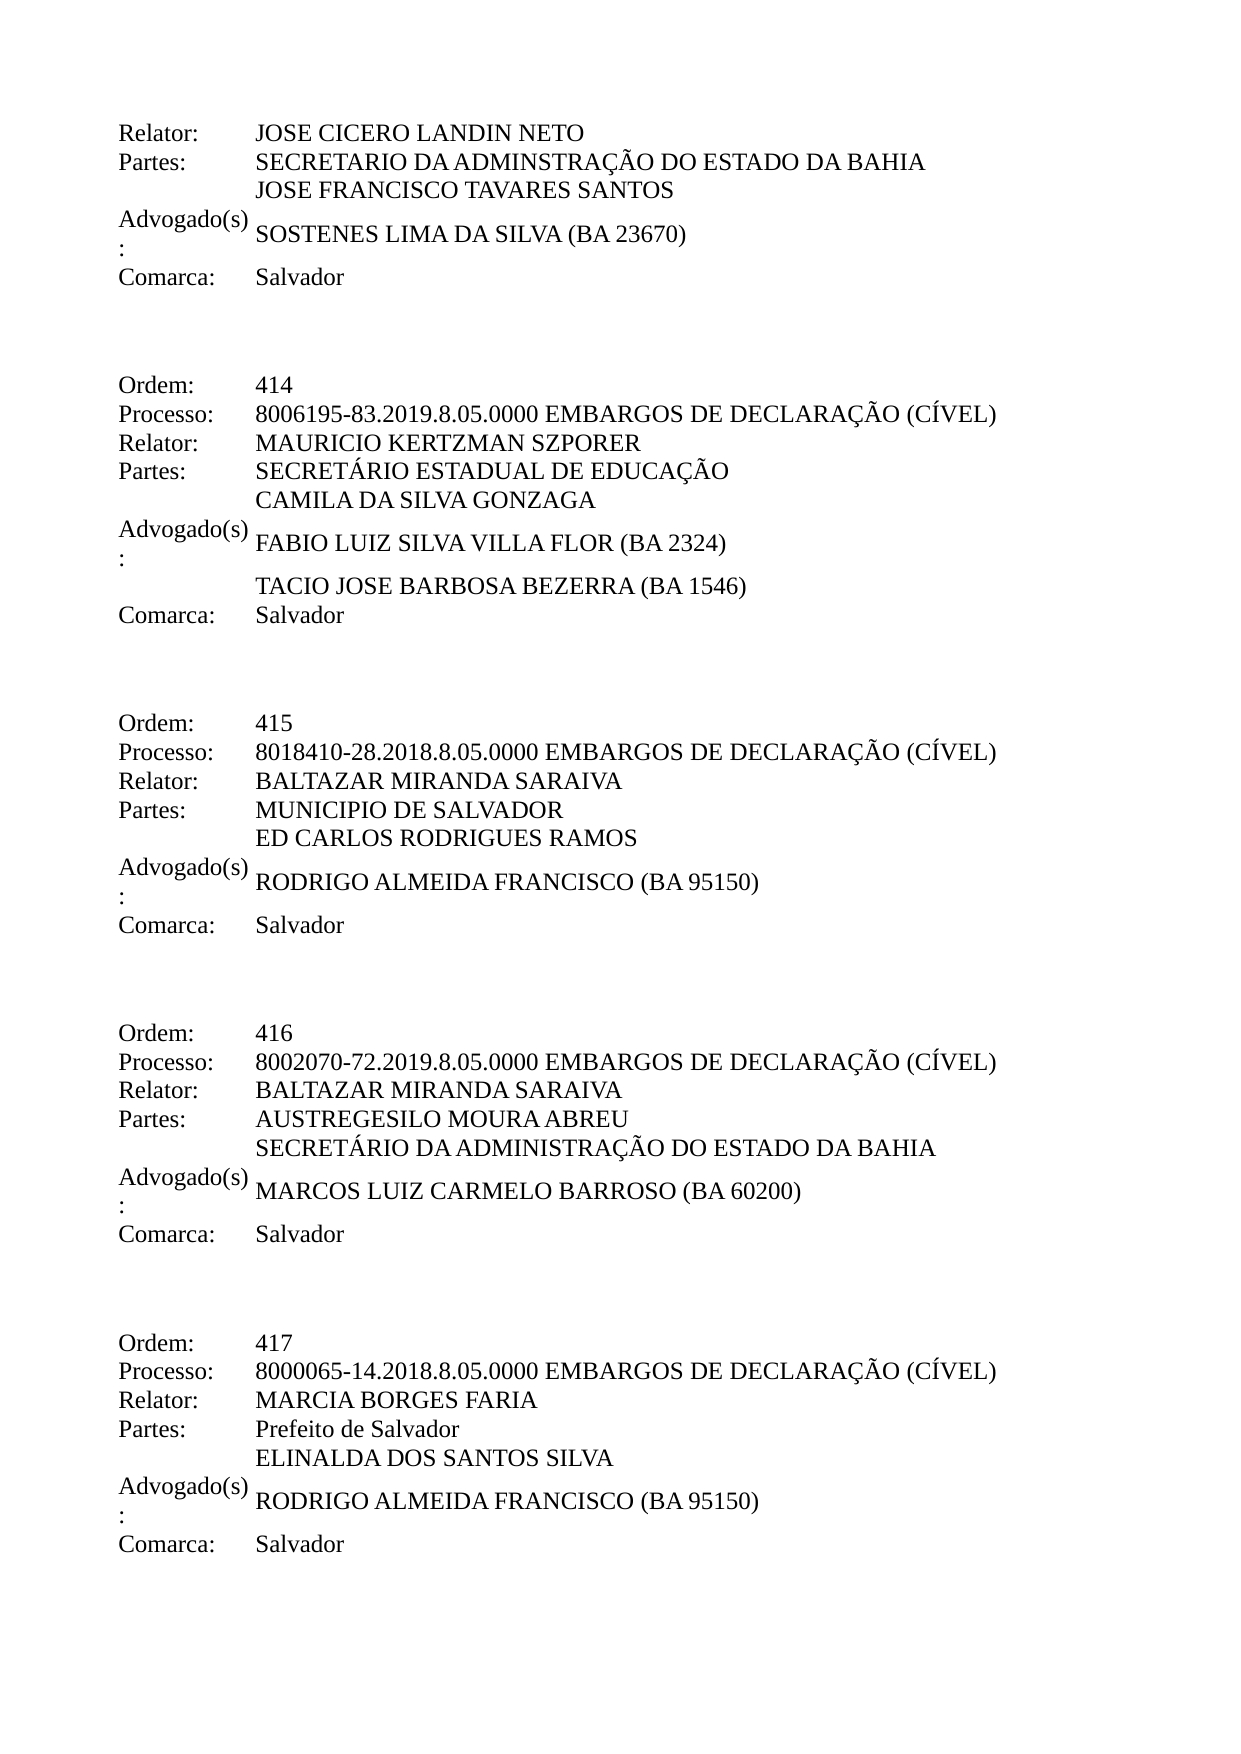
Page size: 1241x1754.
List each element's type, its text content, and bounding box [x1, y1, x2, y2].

table_cell Relator: [118, 118, 255, 147]
table_header 414 [255, 370, 997, 399]
table_cell Advogado(s): [118, 852, 255, 910]
table_cell MARCOS LUIZ CARMELO BARROSO (BA 60200) [255, 1162, 997, 1219]
table_cell RODRIGO ALMEIDA FRANCISCO (BA 95150) [255, 1471, 997, 1529]
table_cell Comarca: [118, 1219, 255, 1248]
table_cell Advogado(s): [118, 514, 255, 571]
table_cell ELINALDA DOS SANTOS SILVA [255, 1443, 997, 1471]
table_header 417 [255, 1328, 997, 1356]
table_cell Comarca: [118, 262, 255, 291]
table_cell Partes: [118, 456, 255, 485]
table_cell AUSTREGESILO MOURA ABREU [255, 1104, 997, 1133]
table_cell 8000065-14.2018.8.05.0000 EMBARGOS DE DECLARAÇÃO (CÍVEL) [255, 1356, 997, 1385]
table_cell Comarca: [118, 1529, 255, 1558]
table_cell Salvador [255, 1219, 997, 1248]
table_cell BALTAZAR MIRANDA SARAIVA [255, 766, 997, 795]
table_cell Partes: [118, 1414, 255, 1443]
table_cell Relator: [118, 1076, 255, 1104]
table_cell Salvador [255, 262, 997, 291]
table_cell Relator: [118, 1385, 255, 1414]
table_cell Salvador [255, 910, 997, 938]
table_cell ED CARLOS RODRIGUES RAMOS [255, 824, 997, 852]
table_cell MARCIA BORGES FARIA [255, 1385, 997, 1414]
table_header 416 [255, 1018, 997, 1047]
table_cell Processo: [118, 1356, 255, 1385]
table_cell CAMILA DA SILVA GONZAGA [255, 485, 997, 514]
table_cell SECRETÁRIO DA ADMINISTRAÇÃO DO ESTADO DA BAHIA [255, 1133, 997, 1162]
table_cell Salvador [255, 600, 997, 629]
table_cell Partes: [118, 147, 255, 176]
table_cell [118, 824, 255, 852]
table_cell Salvador [255, 1529, 997, 1558]
table_header Ordem: [118, 1328, 255, 1356]
table_cell Advogado(s): [118, 1162, 255, 1219]
table_cell TACIO JOSE BARBOSA BEZERRA (BA 1546) [255, 571, 997, 600]
table_cell Processo: [118, 399, 255, 428]
table_cell Partes: [118, 1104, 255, 1133]
table_cell [118, 1133, 255, 1162]
table_cell 8002070-72.2019.8.05.0000 EMBARGOS DE DECLARAÇÃO (CÍVEL) [255, 1047, 997, 1076]
table_header Ordem: [118, 1018, 255, 1047]
table_cell FABIO LUIZ SILVA VILLA FLOR (BA 2324) [255, 514, 997, 571]
table_cell BALTAZAR MIRANDA SARAIVA [255, 1076, 997, 1104]
table_header 415 [255, 709, 997, 737]
table_cell Advogado(s): [118, 1471, 255, 1529]
table_cell Comarca: [118, 600, 255, 629]
table_cell MAURICIO KERTZMAN SZPORER [255, 428, 997, 456]
table_cell RODRIGO ALMEIDA FRANCISCO (BA 95150) [255, 852, 997, 910]
table_cell Partes: [118, 795, 255, 823]
table_cell Relator: [118, 766, 255, 795]
table_cell JOSE FRANCISCO TAVARES SANTOS [255, 176, 997, 204]
table_cell Comarca: [118, 910, 255, 938]
table_cell JOSE CICERO LANDIN NETO [255, 118, 997, 147]
table_cell [118, 571, 255, 600]
table_cell SECRETARIO DA ADMINSTRAÇÃO DO ESTADO DA BAHIA [255, 147, 997, 176]
table_cell SECRETÁRIO ESTADUAL DE EDUCAÇÃO [255, 456, 997, 485]
table_cell 8006195-83.2019.8.05.0000 EMBARGOS DE DECLARAÇÃO (CÍVEL) [255, 399, 997, 428]
table_header Ordem: [118, 709, 255, 737]
table_cell 8018410-28.2018.8.05.0000 EMBARGOS DE DECLARAÇÃO (CÍVEL) [255, 737, 997, 766]
table_cell Prefeito de Salvador [255, 1414, 997, 1443]
table_cell MUNICIPIO DE SALVADOR [255, 795, 997, 823]
table_header Ordem: [118, 370, 255, 399]
table_cell [118, 176, 255, 204]
table_cell Processo: [118, 737, 255, 766]
table_cell Processo: [118, 1047, 255, 1076]
table_cell SOSTENES LIMA DA SILVA (BA 23670) [255, 204, 997, 262]
table_cell Relator: [118, 428, 255, 456]
table_cell [118, 485, 255, 514]
table_cell [118, 1443, 255, 1471]
table_cell Advogado(s): [118, 204, 255, 262]
